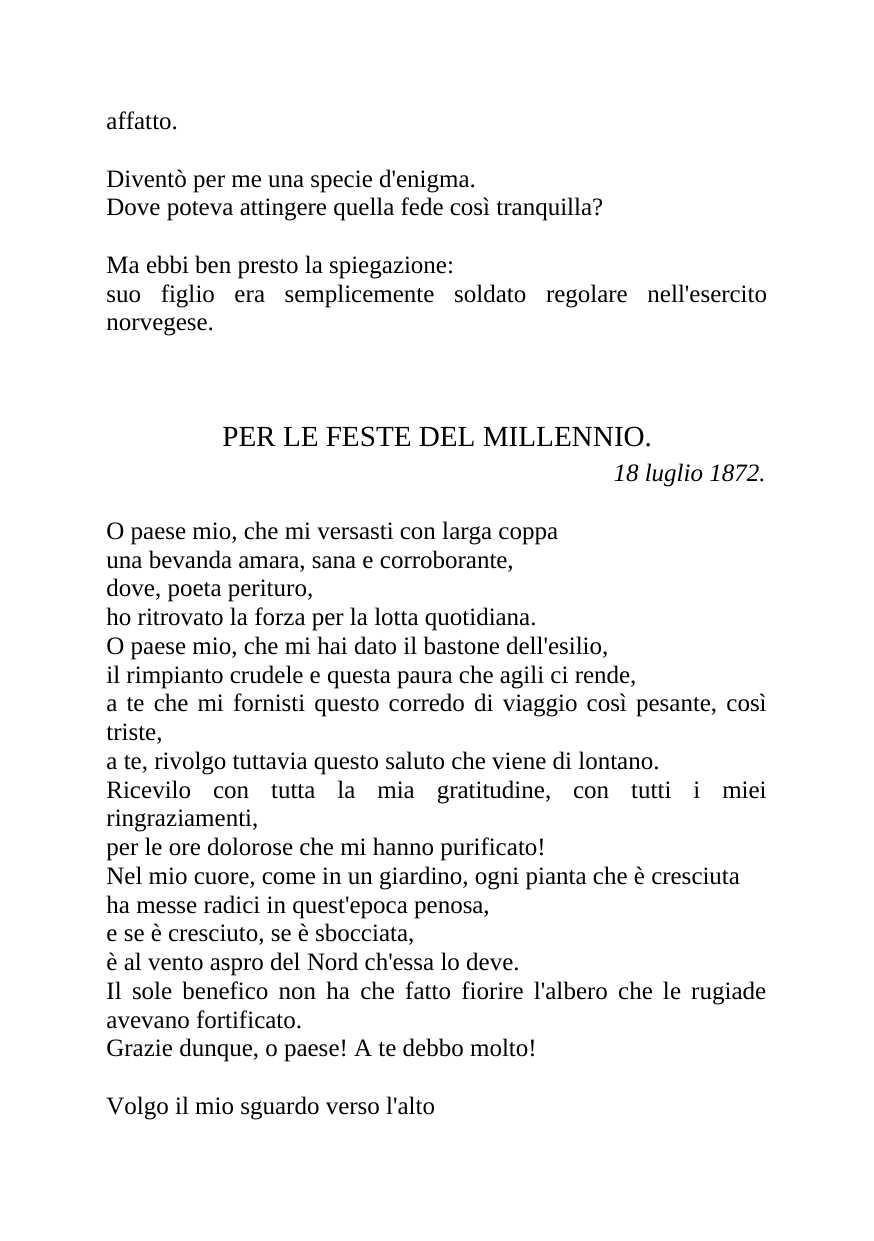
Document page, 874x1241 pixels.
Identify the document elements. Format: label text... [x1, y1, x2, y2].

text a te, rivolgo tuttavia questo saluto che viene di lontano. [106, 746, 768, 775]
text una bevanda amara, sana e corroborante, [106, 545, 768, 573]
text Il sole benefico non ha che fatto fiorire l'albero che le rugiade avevano fortificato. [106, 976, 768, 1033]
text 18 luglio 1872. [106, 458, 768, 487]
text Diventò per me una specie d'enigma. [106, 164, 768, 192]
text suo figlio era semplicemente soldato regolare nell'esercito norvegese. [106, 279, 768, 336]
text è al vento aspro del Nord ch'essa lo deve. [106, 947, 768, 976]
text a te che mi fornisti questo corredo di viaggio così pesante, così triste, [106, 688, 768, 746]
text Ma ebbi ben presto la spiegazione: [106, 250, 768, 279]
text Grazie dunque, o paese! A te debbo molto! [106, 1033, 768, 1062]
text O paese mio, che mi hai dato il bastone dell'esilio, [106, 631, 768, 660]
subtitle PER LE FESTE DEL MILLENNIO. [106, 419, 768, 452]
text e se è cresciuto, se è sbocciata, [106, 918, 768, 947]
text dove, poeta perituro, [106, 573, 768, 602]
text Volgo il mio sguardo verso l'alto [106, 1091, 768, 1120]
text ho ritrovato la forza per la lotta quotidiana. [106, 602, 768, 631]
text O paese mio, che mi versasti con larga coppa [106, 516, 768, 545]
text per le ore dolorose che mi hanno purificato! [106, 832, 768, 861]
text Ricevilo con tutta la mia gratitudine, con tutti i miei ringraziamenti, [106, 775, 768, 832]
text ha messe radici in quest'epoca penosa, [106, 890, 768, 918]
text Nel mio cuore, come in un giardino, ogni pianta che è cresciuta [106, 861, 768, 890]
text il rimpianto crudele e questa paura che agili ci rende, [106, 660, 768, 688]
text Dove poteva attingere quella fede così tranquilla? [106, 192, 768, 221]
text affatto. [106, 106, 768, 135]
